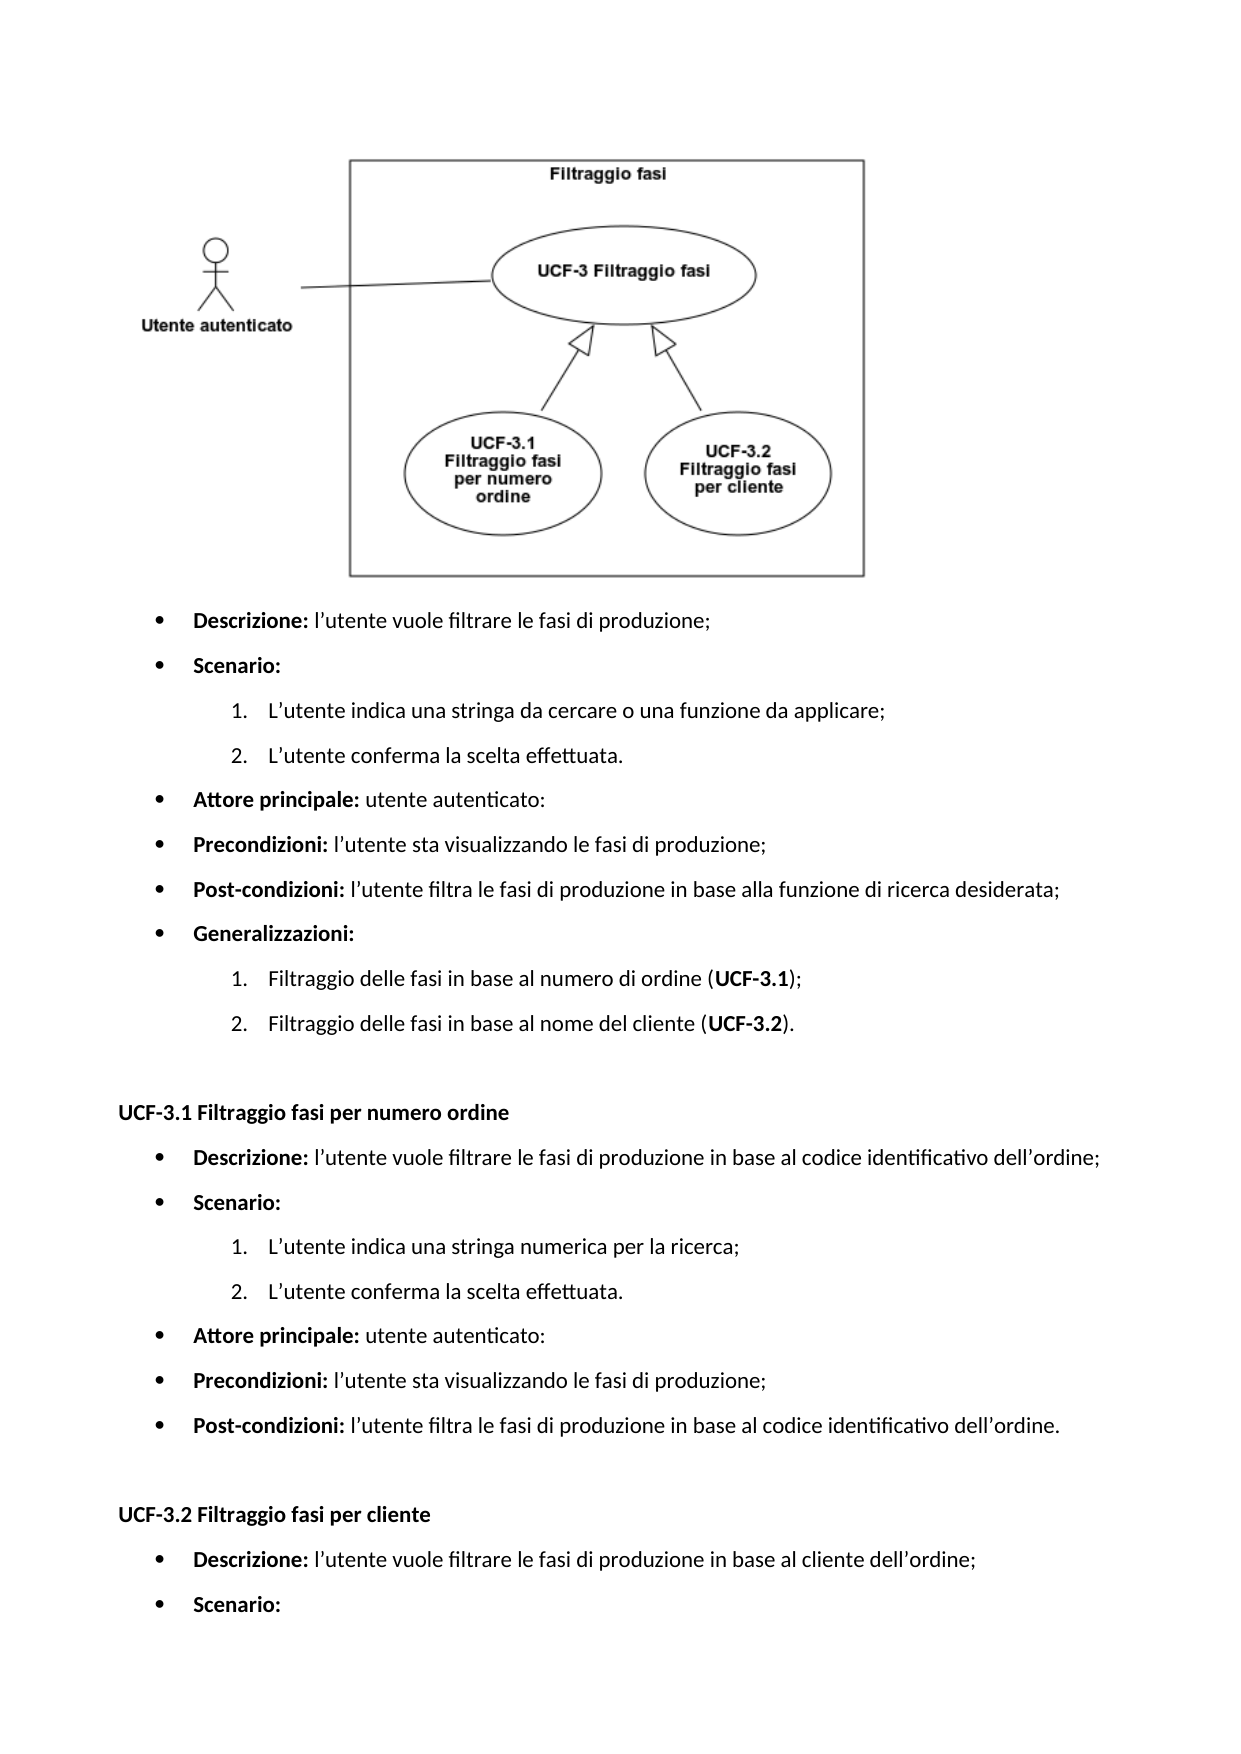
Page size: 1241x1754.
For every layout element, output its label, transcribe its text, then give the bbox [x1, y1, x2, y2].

picture [118, 147, 879, 590]
list Scenario: [156, 651, 1122, 679]
text UCF-3.2 Filtraggio fasi per cliente [118, 1500, 1122, 1528]
list Scenario: [156, 1188, 1122, 1216]
list Descrizione: l’utente vuole filtrare le fasi di produzione in base al cliente dell’ordine; [156, 1545, 1122, 1573]
list L’utente conferma la scelta effettuata. [231, 741, 1122, 769]
list Descrizione: l’utente vuole filtrare le fasi di produzione in base al codice identificativo dell’ordine; [156, 1143, 1122, 1171]
list Filtraggio delle fasi in base al numero di ordine (UCF-3.1); [231, 964, 1122, 992]
list Attore principale: utente autenticato: [156, 785, 1122, 813]
list Post-condizioni: l’utente filtra le fasi di produzione in base al codice identificativo dell’ordine. [156, 1411, 1122, 1439]
list Precondizioni: l’utente sta visualizzando le fasi di produzione; [156, 830, 1122, 858]
list L’utente indica una stringa da cercare o una funzione da applicare; [231, 696, 1122, 724]
list Attore principale: utente autenticato: [156, 1322, 1122, 1350]
list Filtraggio delle fasi in base al nome del cliente (UCF-3.2). [231, 1009, 1122, 1037]
list L’utente conferma la scelta effettuata. [231, 1277, 1122, 1305]
list Post-condizioni: l’utente filtra le fasi di produzione in base alla funzione di ricerca desiderata; [156, 875, 1122, 903]
list Scenario: [156, 1590, 1122, 1618]
text UCF-3.1 Filtraggio fasi per numero ordine [118, 1098, 1122, 1126]
list Descrizione: l’utente vuole filtrare le fasi di produzione; [156, 607, 1122, 635]
list Precondizioni: l’utente sta visualizzando le fasi di produzione; [156, 1366, 1122, 1394]
list L’utente indica una stringa numerica per la ricerca; [231, 1232, 1122, 1260]
list Generalizzazioni: [156, 919, 1122, 947]
